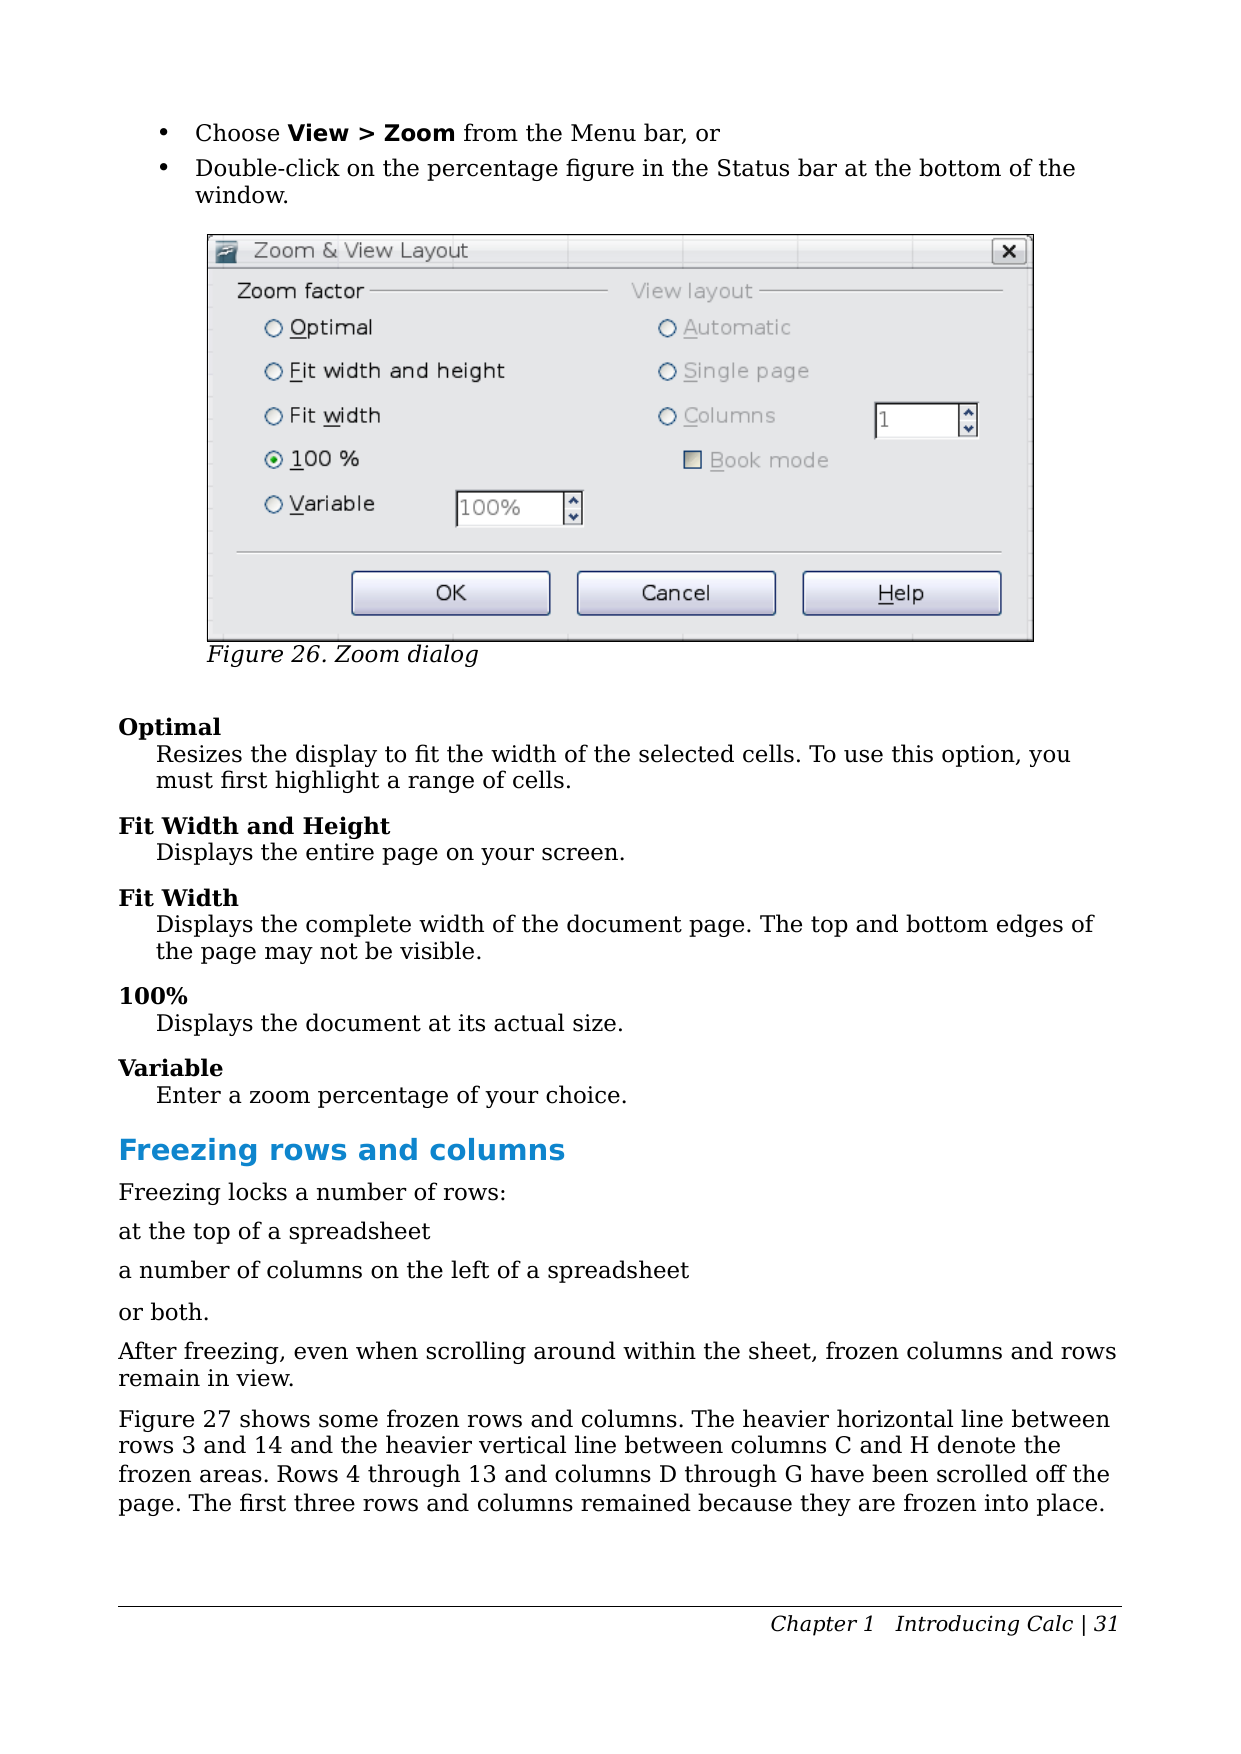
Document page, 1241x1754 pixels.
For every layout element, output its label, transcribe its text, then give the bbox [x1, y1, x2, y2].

text Optimal [118, 714, 1122, 741]
list Double-click on the percentage figure in the Status bar at the bottom of the window. [156, 153, 1122, 209]
text Resizes the display to fit the width of the selected cells. To use this option, you must first highlight a range of cells. [156, 741, 1122, 794]
text Figure 26. Zoom dialog [207, 642, 1033, 668]
text 100% [118, 983, 1122, 1010]
text Enter a zoom percentage of your choice. [156, 1082, 1122, 1109]
text Variable [118, 1055, 1122, 1082]
list Choose View > Zoom from the Menu bar, or [156, 118, 1122, 147]
text at the top of a spreadsheet [118, 1218, 1122, 1245]
text Fit Width [118, 884, 1122, 911]
text Figure 27 shows some frozen rows and columns. The heavier horizontal line between rows 3 and 14 and the heavier vertical line between columns C and H denote the frozen areas. Rows 4 through 13 and columns D through G have been scrolled off the page. The first three rows and columns remained because they are frozen into place. [118, 1404, 1122, 1517]
text Freezing locks a number of rows: [118, 1179, 1122, 1206]
text or both. [118, 1297, 1122, 1326]
picture [208, 235, 1033, 641]
subtitle Freezing rows and columns [118, 1133, 1122, 1167]
text Fit Width and Height [118, 812, 1122, 839]
text After freezing, even when scrolling around within the sheet, frozen columns and rows remain in view. [118, 1338, 1122, 1391]
text Displays the complete width of the document page. The top and bottom edges of the page may not be visible. [156, 911, 1122, 965]
text Displays the entire page on your screen. [156, 839, 1122, 866]
text a number of columns on the left of a spreadsheet [118, 1258, 1122, 1284]
text Displays the document at its actual size. [156, 1010, 1122, 1037]
